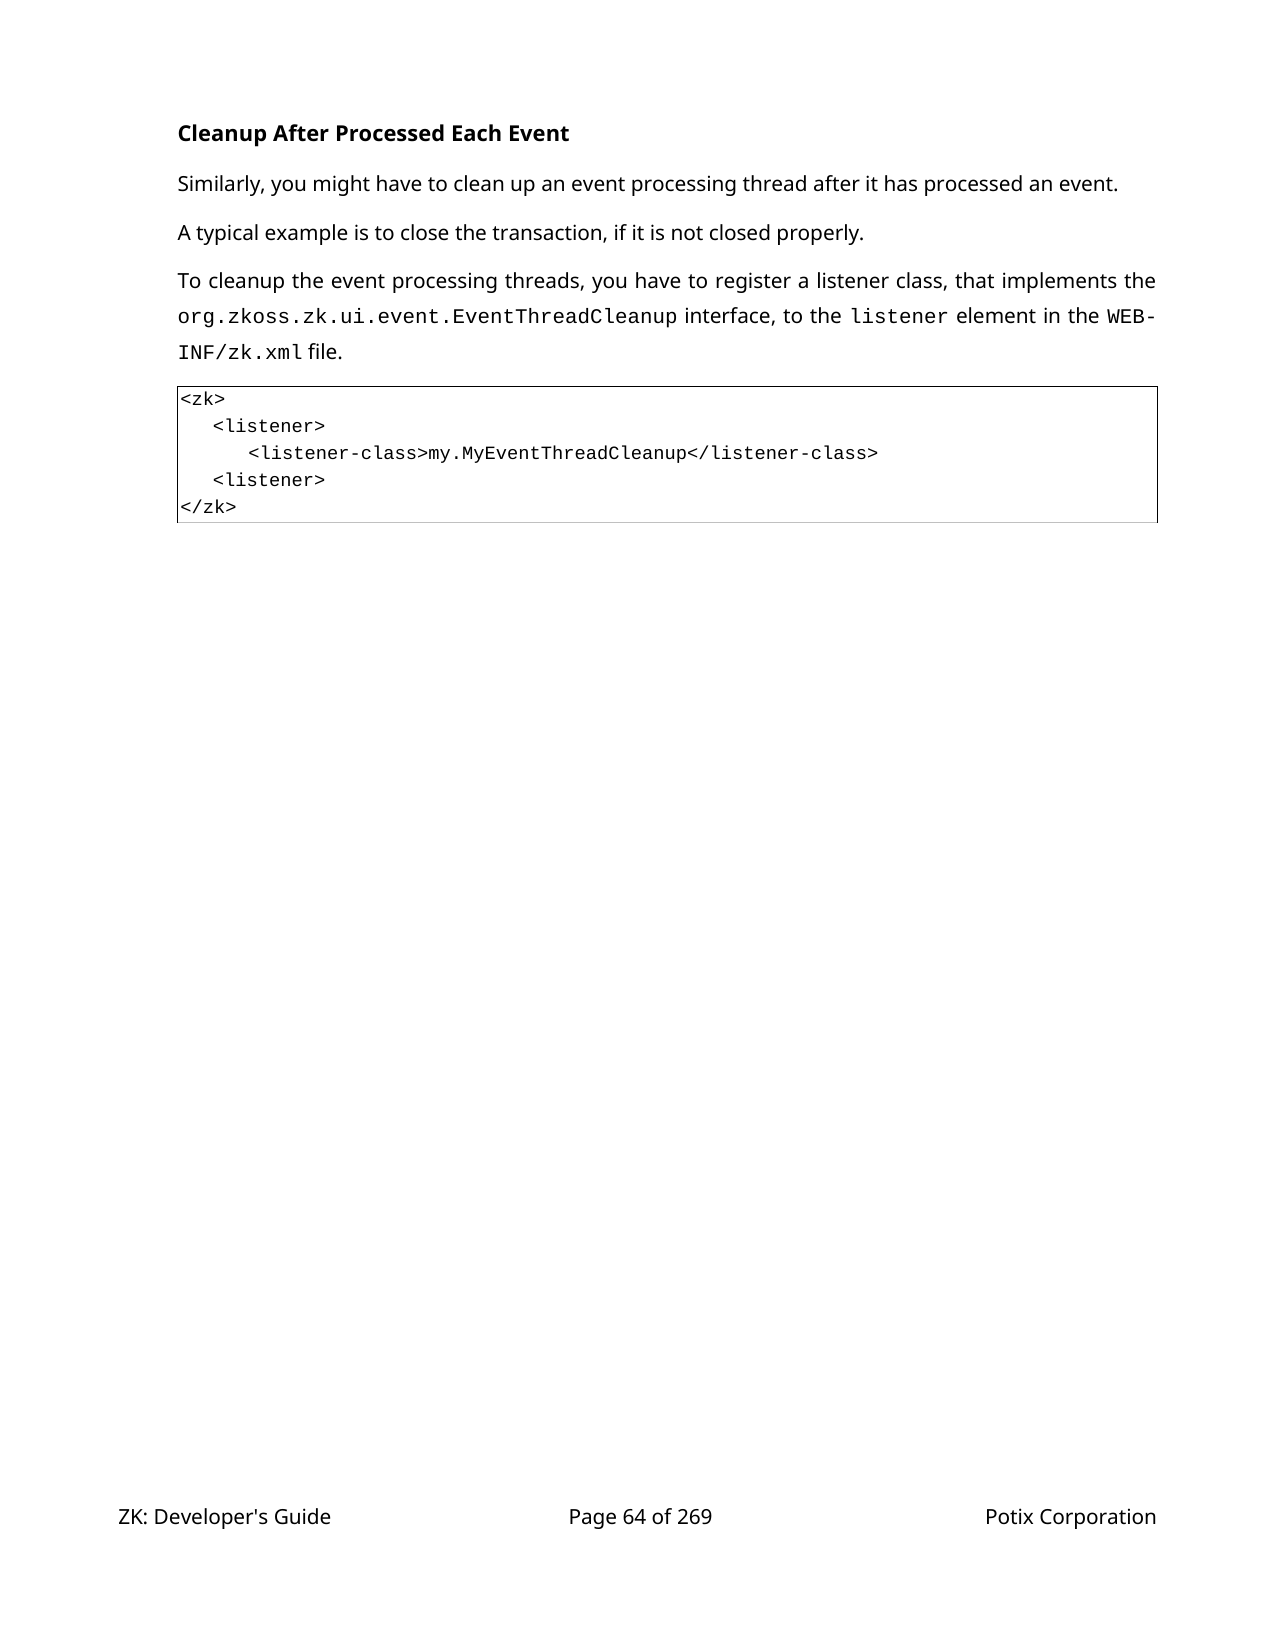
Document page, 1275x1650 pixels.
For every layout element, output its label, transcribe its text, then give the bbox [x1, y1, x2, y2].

text <listener> [178, 468, 1157, 492]
text <zk> [178, 387, 1157, 411]
subtitle Cleanup After Processed Each Event [177, 118, 1157, 148]
text <listener-class>my.MyEventThreadCleanup</listener-class> [178, 441, 1157, 465]
text A typical example is to close the transaction, if it is not closed properly. [177, 218, 1157, 246]
text </zk> [178, 495, 1157, 522]
text To cleanup the event processing threads, you have to register a listener class, that implements the org.zkoss.zk.ui.event.EventThreadCleanup interface, to the listener element in the WEB-INF/zk.xml file. [177, 266, 1157, 366]
text Similarly, you might have to clean up an event processing thread after it has processed an event. [177, 169, 1157, 197]
text <listener> [178, 413, 1157, 438]
